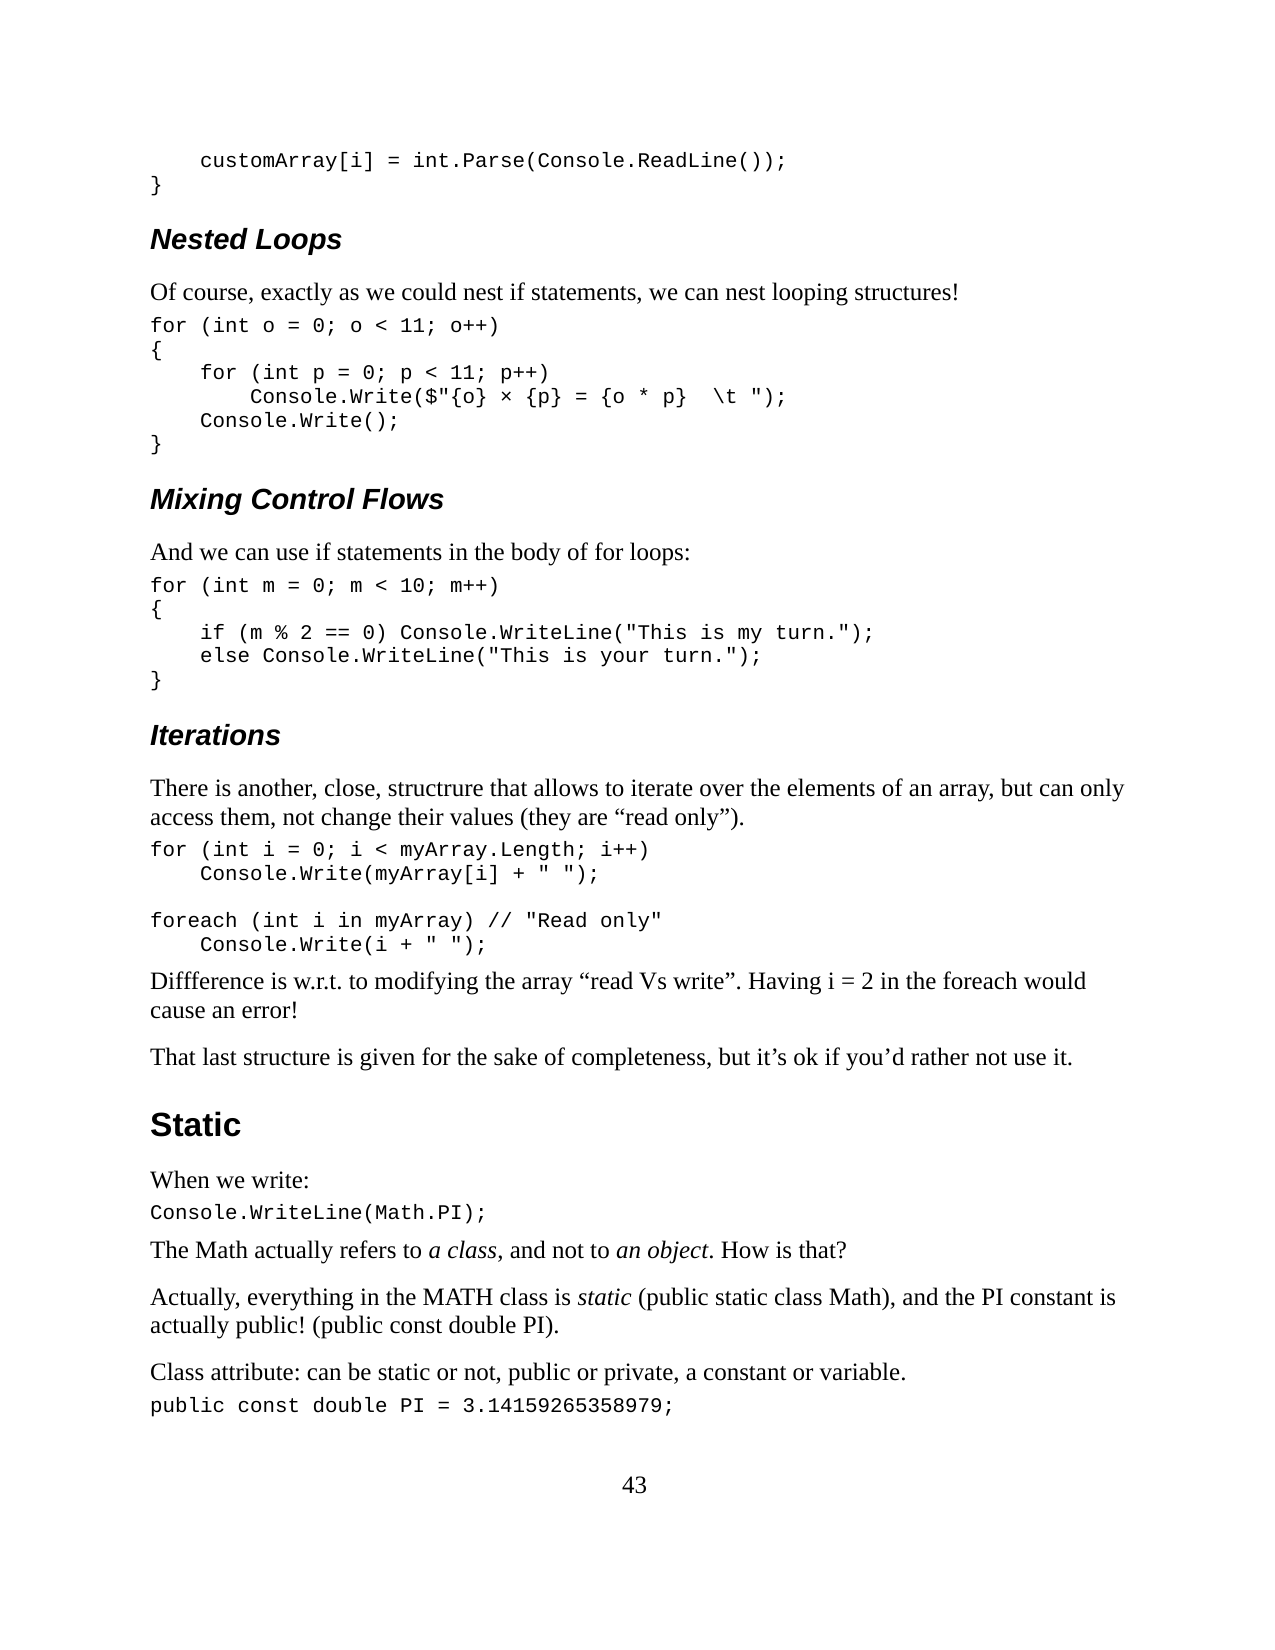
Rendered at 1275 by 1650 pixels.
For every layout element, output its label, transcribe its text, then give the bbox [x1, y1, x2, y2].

subtitle Iterations [150, 718, 1125, 751]
text Actually, everything in the MATH class is static (public static class Math), and the PI constant is actually public! (public const double PI). [150, 1282, 1125, 1339]
text Console.Write(i + " "); [150, 934, 1125, 957]
text When we write: [150, 1165, 1125, 1193]
subtitle Nested Loops [150, 222, 1125, 256]
text for (int m = 0; m < 10; m++) [150, 574, 1125, 598]
text } [150, 669, 1125, 693]
text else Console.WriteLine("This is your turn."); [150, 646, 1125, 669]
text customArray[i] = int.Parse(Console.ReadLine()); [150, 150, 1125, 174]
text That last structure is given for the sake of completeness, but it’s ok if you’d rather not use it. [150, 1042, 1125, 1071]
text There is another, close, structrure that allows to iterate over the elements of an array, but can only access them, not change their values (they are “read only”). [150, 773, 1125, 830]
text Of course, exactly as we could nest if statements, we can nest looping structures! [150, 277, 1125, 306]
text { [150, 339, 1125, 362]
text foreach (int i in myArray) // "Read only" [150, 910, 1125, 934]
text Console.Write(); [150, 409, 1125, 433]
text public const double PI = 3.14159265358979; [150, 1395, 1125, 1418]
text Console.WriteLine(Math.PI); [150, 1202, 1125, 1226]
text Console.Write(myArray[i] + " "); [150, 863, 1125, 887]
text for (int o = 0; o < 11; o++) [150, 315, 1125, 339]
text Class attribute: can be static or not, public or private, a constant or variable. [150, 1357, 1125, 1386]
text The Math actually refers to a class, and not to an object. How is that? [150, 1235, 1125, 1264]
subtitle Mixing Control Flows [150, 482, 1125, 515]
text Console.Write($"{o} × {p} = {o * p} \t "); [150, 386, 1125, 409]
text } [150, 174, 1125, 197]
text if (m % 2 == 0) Console.WriteLine("This is my turn."); [150, 622, 1125, 646]
text } [150, 433, 1125, 457]
text And we can use if statements in the body of for loops: [150, 537, 1125, 566]
text for (int i = 0; i < myArray.Length; i++) [150, 839, 1125, 863]
subtitle Static [150, 1104, 1125, 1143]
text { [150, 598, 1125, 622]
text for (int p = 0; p < 11; p++) [150, 362, 1125, 386]
text Diffference is w.r.t. to modifying the array “read Vs write”. Having i = 2 in the foreach would cause an error! [150, 966, 1125, 1024]
